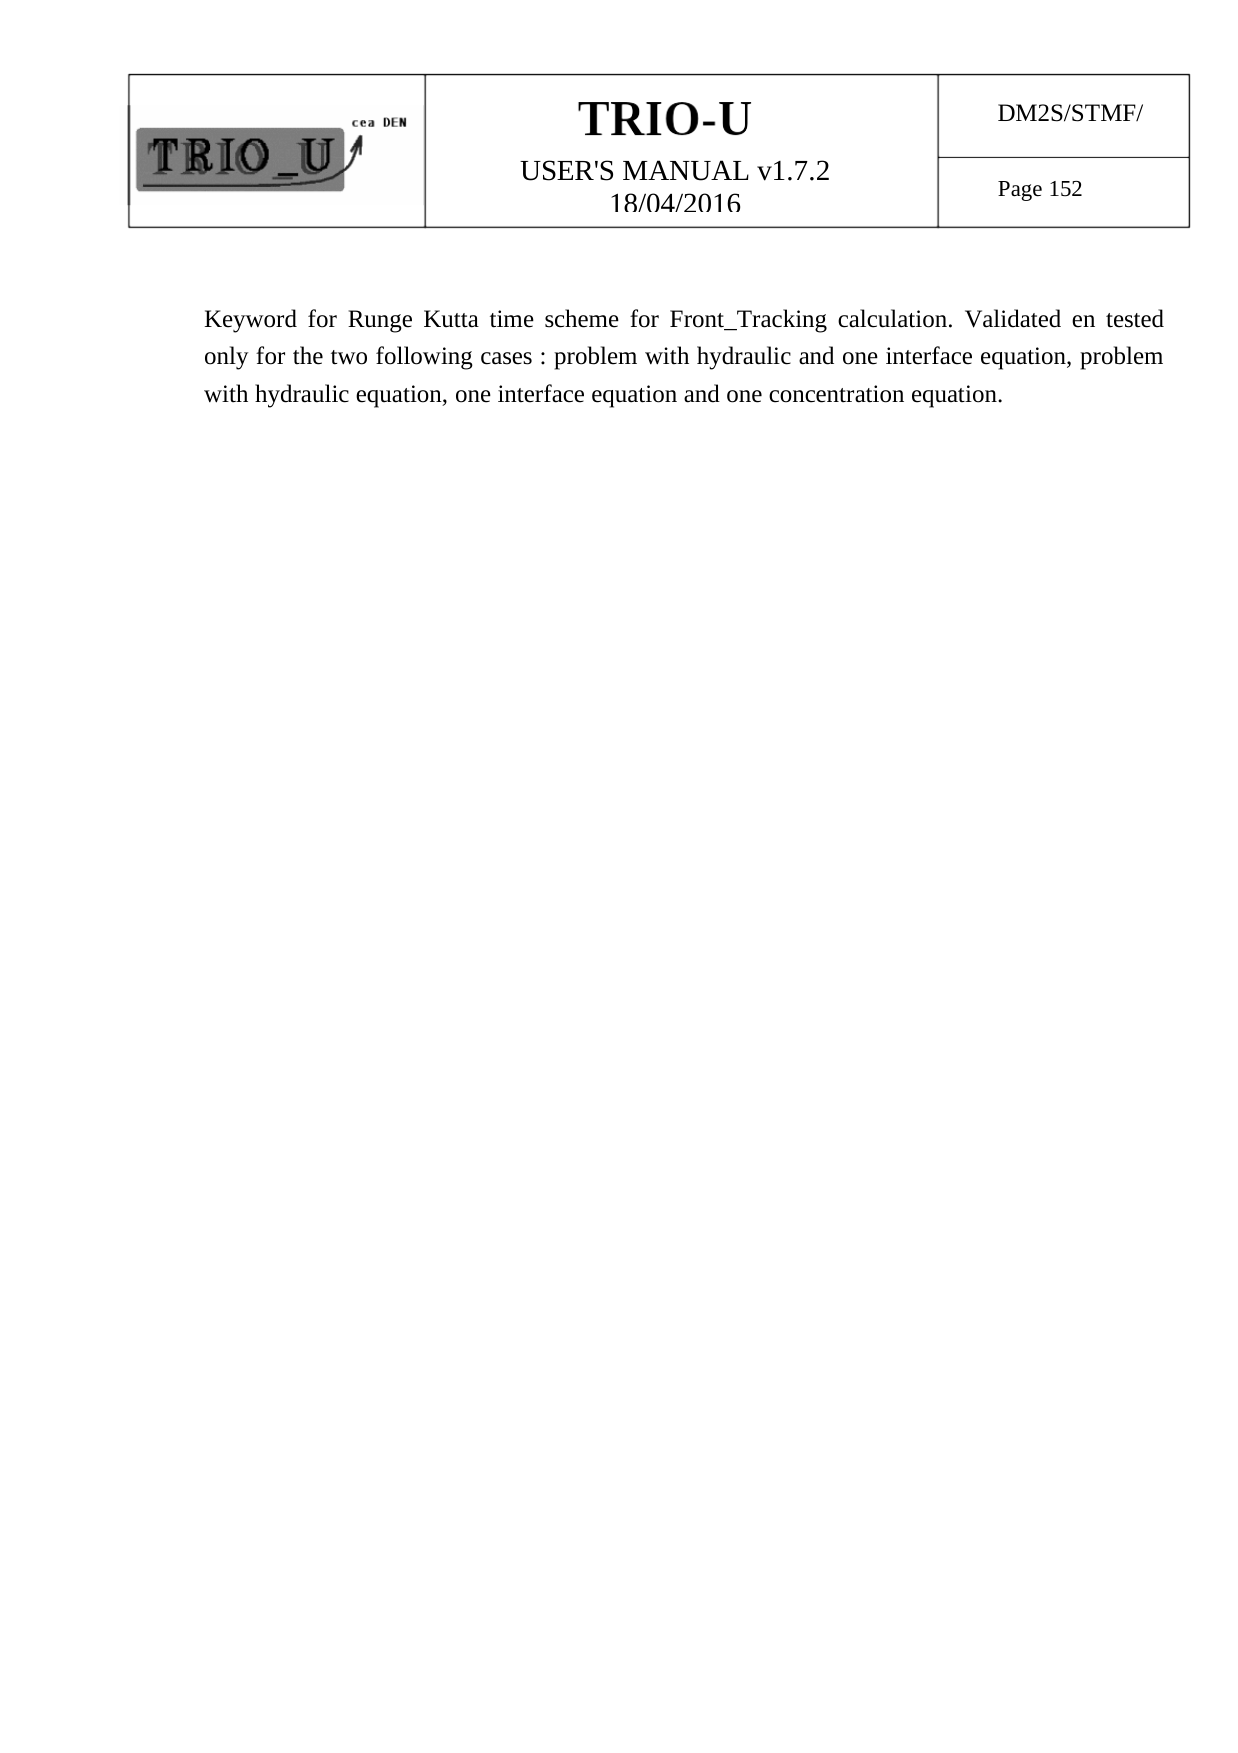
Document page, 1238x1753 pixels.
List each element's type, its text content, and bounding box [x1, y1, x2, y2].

text Keyword for Runge Kutta time scheme for Front_Tracking calculation. Validated en tested only for the two following cases : problem with hydraulic and one interface equation, problem with hydraulic equation, one interface equation and one concentration equation. [204, 295, 1165, 408]
